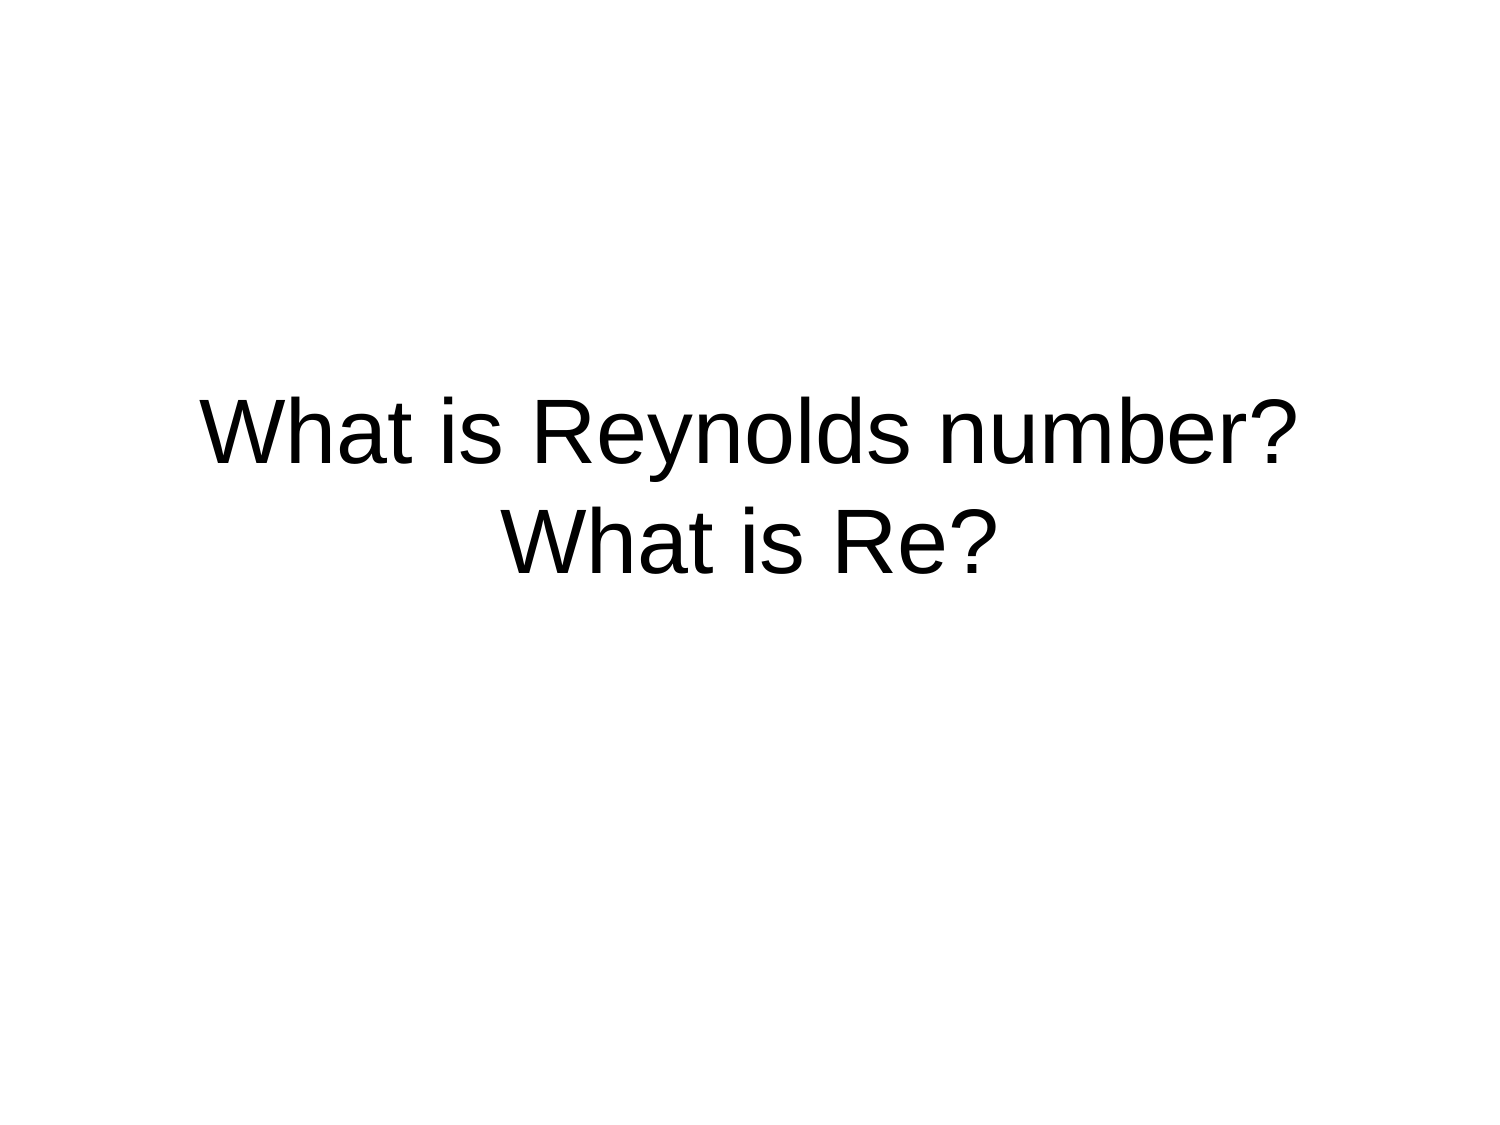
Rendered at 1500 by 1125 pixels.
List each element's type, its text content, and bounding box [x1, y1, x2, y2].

title What is Reynolds number? What is Re? [82, 361, 1418, 603]
